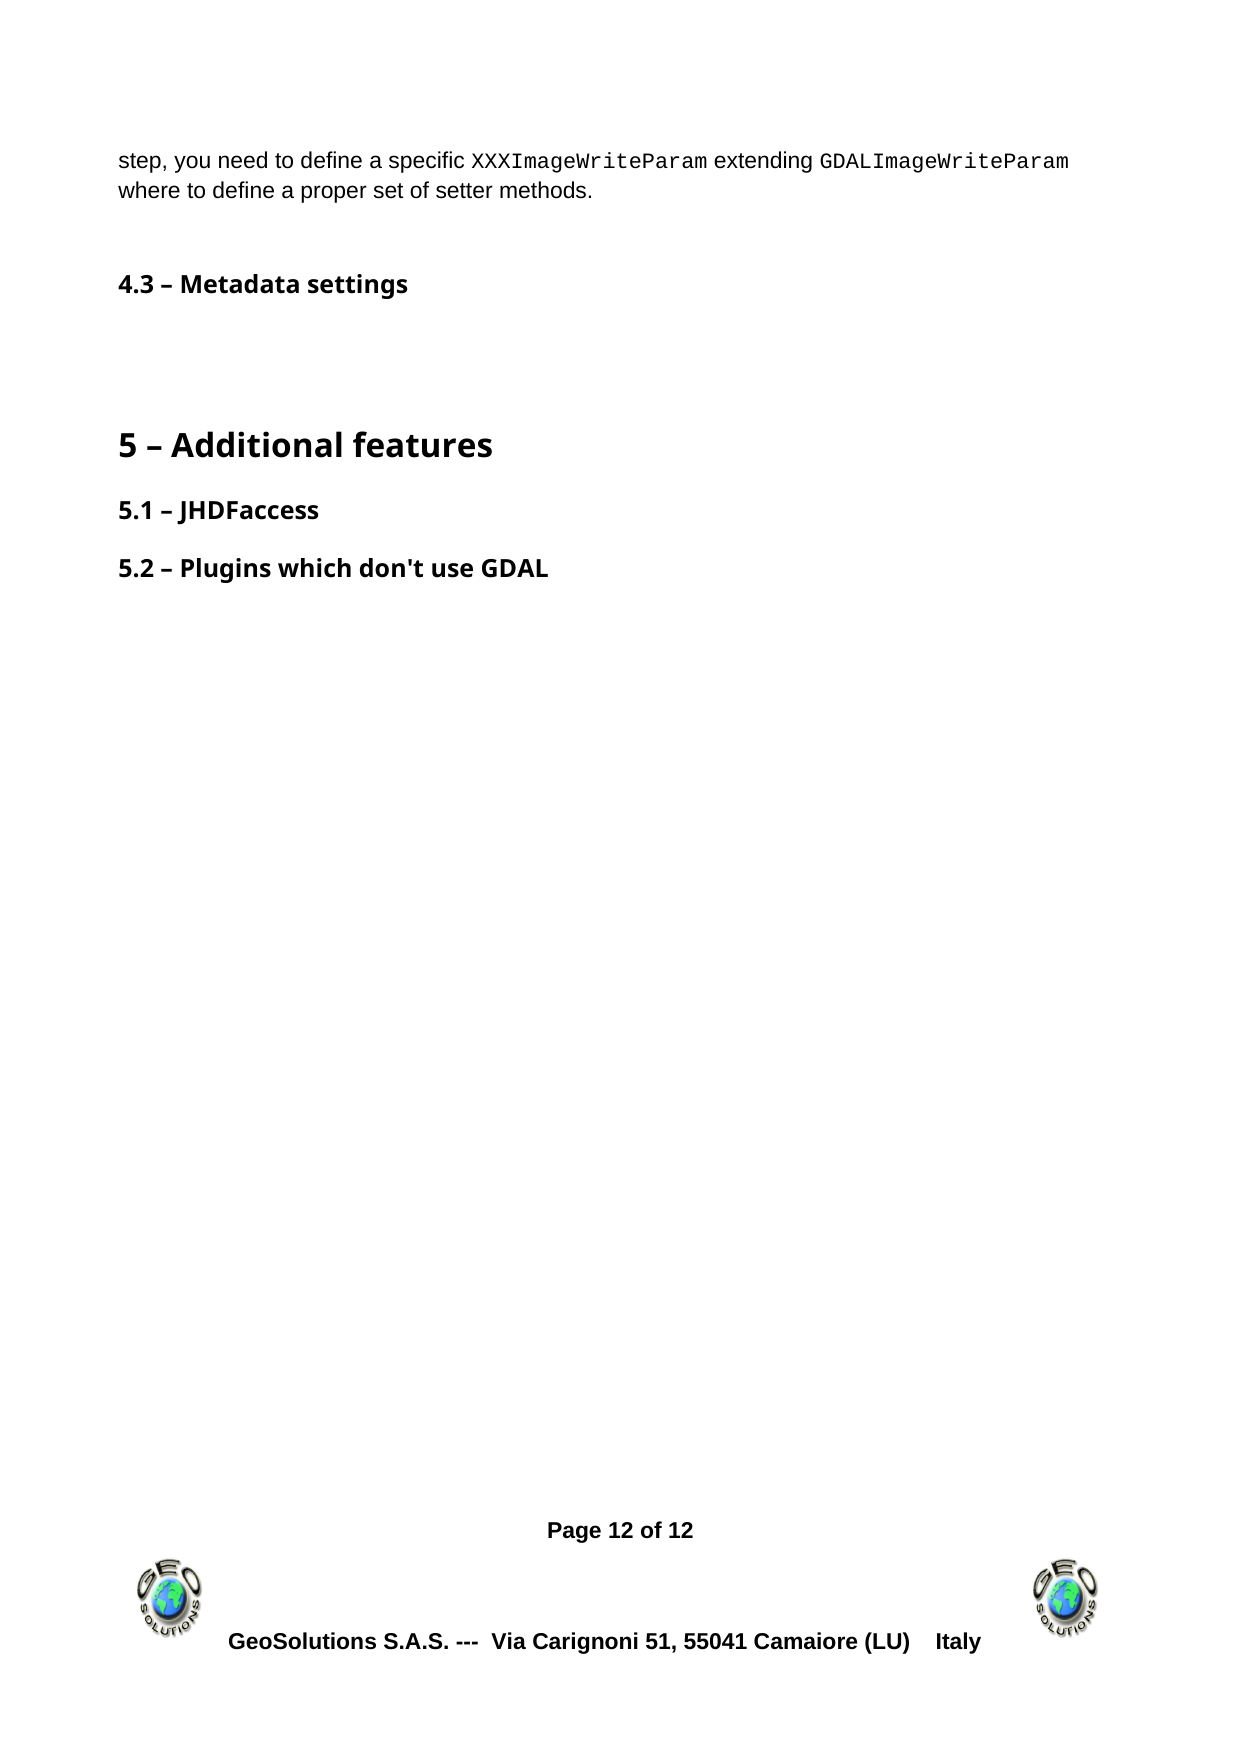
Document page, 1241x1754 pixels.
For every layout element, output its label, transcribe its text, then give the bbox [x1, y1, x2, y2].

subtitle 4.3 – Metadata settings [118, 266, 1122, 300]
picture [1030, 1552, 1101, 1641]
text step, you need to define a specific XXXImageWriteParam extending GDALImageWriteParam where to define a proper set of setter methods. [118, 148, 1122, 203]
subtitle 5 – Additional features [118, 422, 1122, 467]
subtitle 5.1 – JHDFaccess [118, 492, 1122, 526]
picture [134, 1552, 205, 1641]
subtitle 5.2 – Plugins which don't use GDAL [118, 551, 1122, 585]
